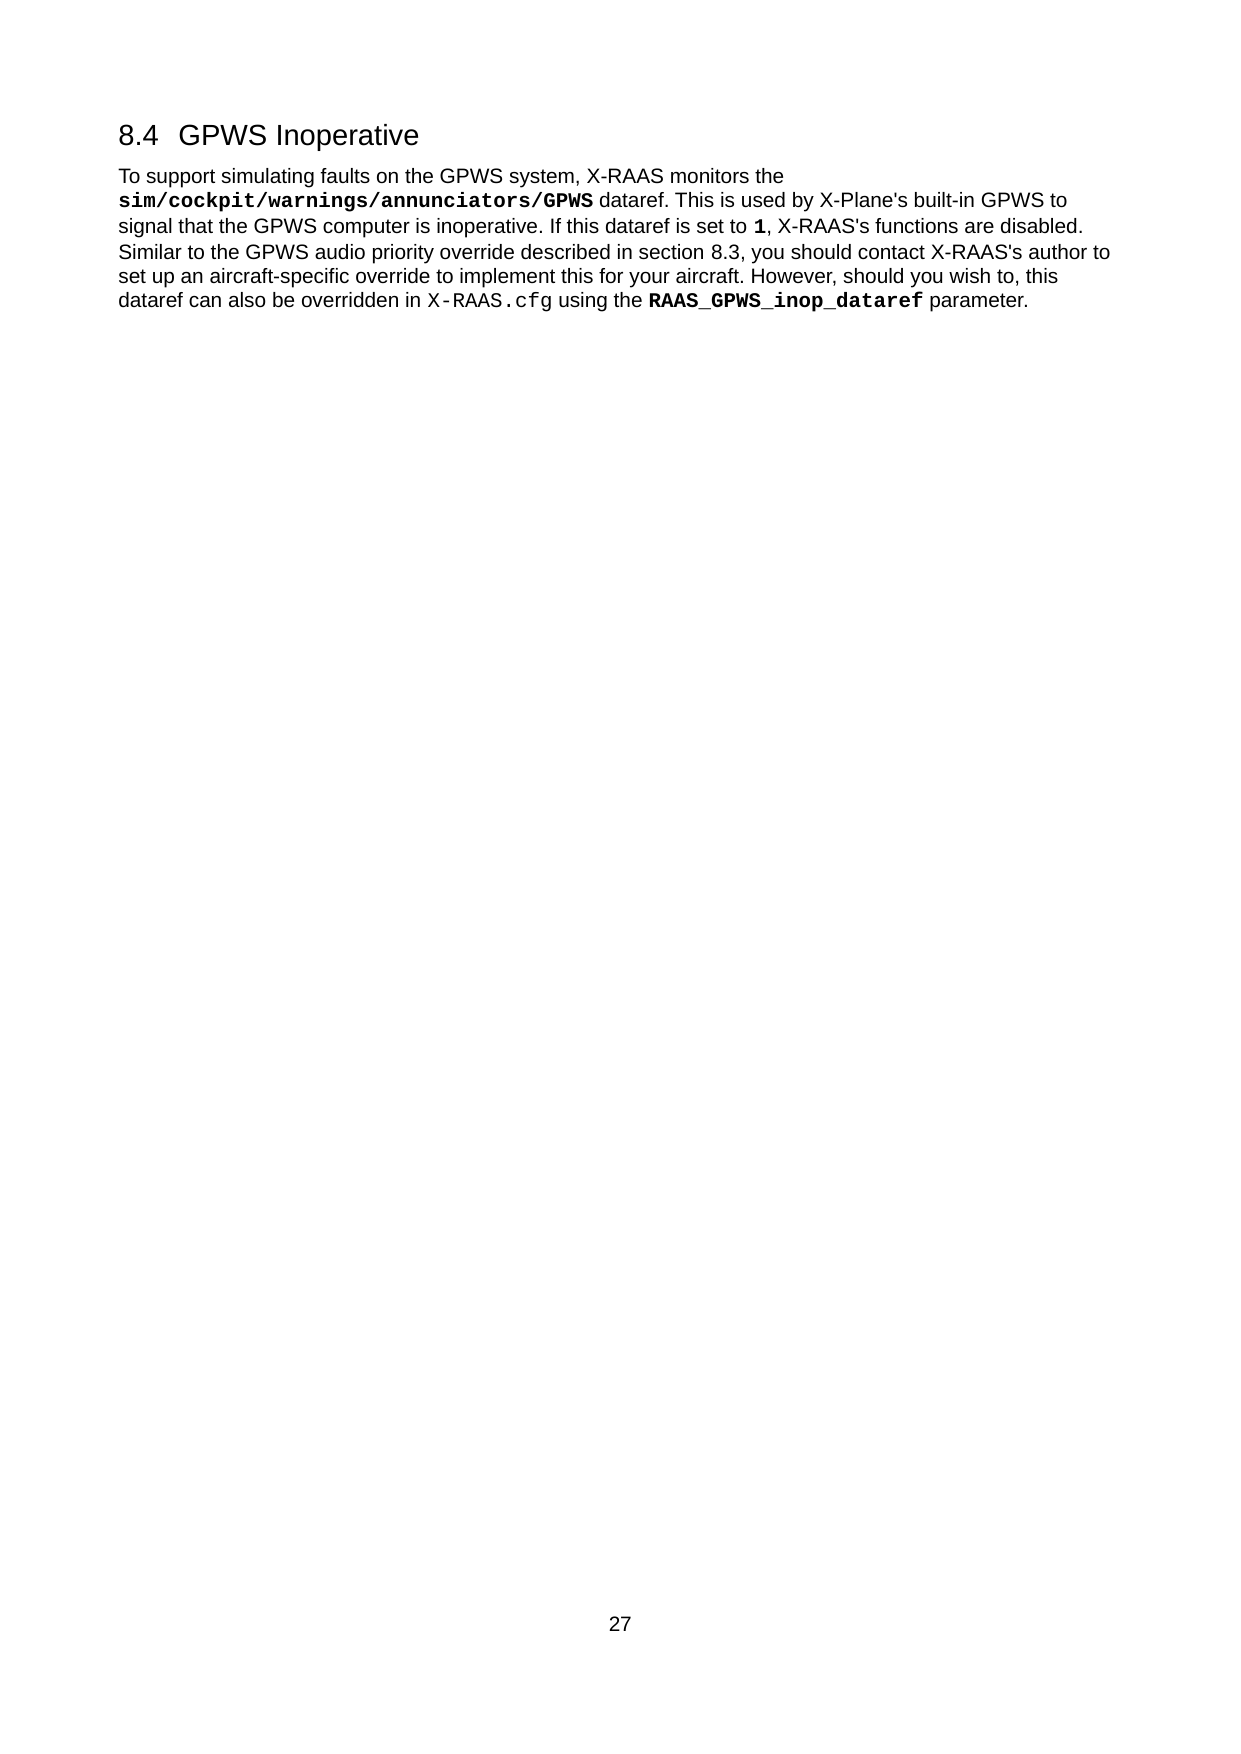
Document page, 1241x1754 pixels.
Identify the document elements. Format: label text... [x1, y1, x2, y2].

text To support simulating faults on the GPWS system, X-RAAS monitors the sim/cockpit/warnings/annunciators/GPWS dataref. This is used by X-Plane's built-in GPWS to signal that the GPWS computer is inoperative. If this dataref is set to 1, X-RAAS's functions are disabled. Similar to the GPWS audio priority override described in section 8.3, you should contact X-RAAS's author to set up an aircraft-specific override to implement this for your aircraft. However, should you wish to, this dataref can also be overridden in X-RAAS.cfg using the RAAS_GPWS_inop_dataref parameter. [118, 164, 1122, 313]
subtitle GPWS Inoperative [118, 118, 1122, 152]
